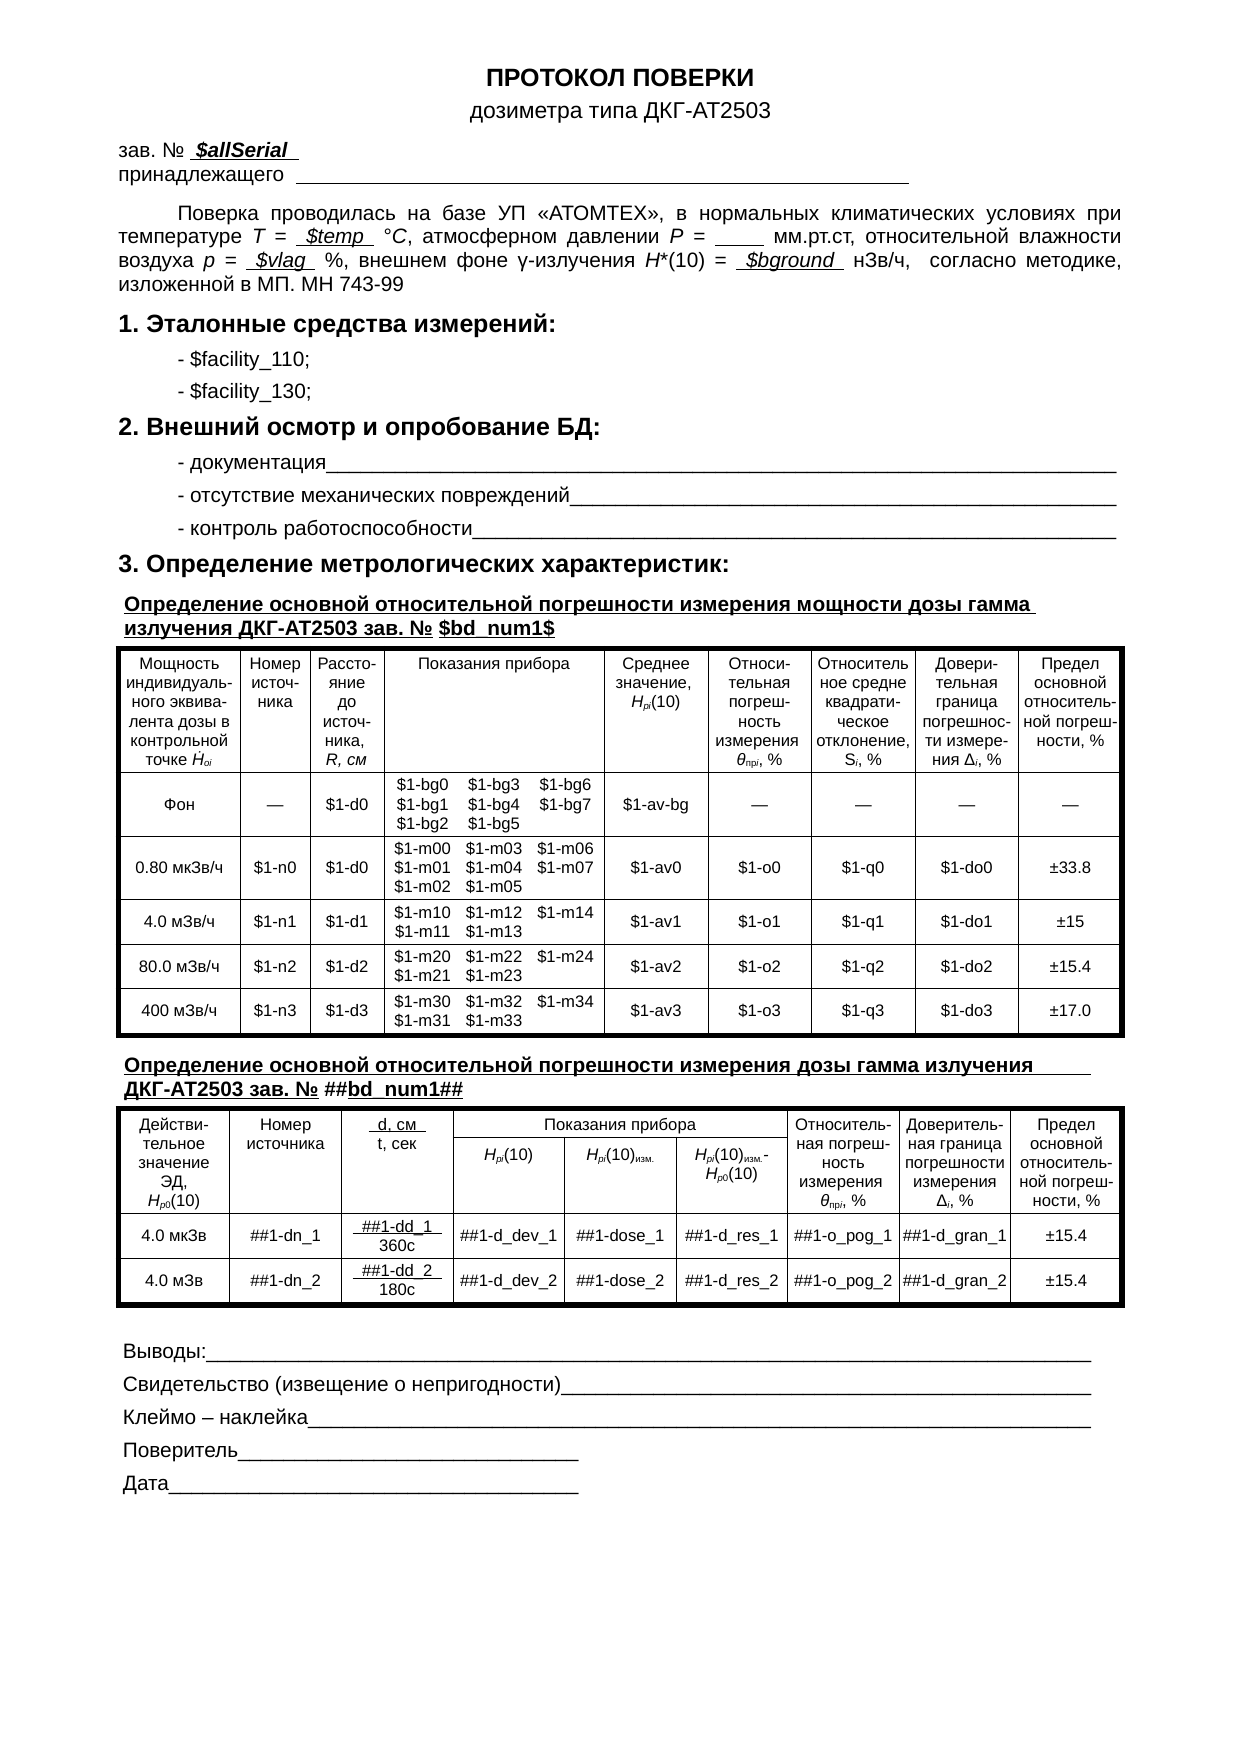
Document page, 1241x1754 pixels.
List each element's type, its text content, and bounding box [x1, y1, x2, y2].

table_cell ##1-dd_2 180c [342, 1259, 453, 1302]
table_cell ±15.4 [1019, 945, 1119, 988]
table_cell $1-do0 [916, 837, 1018, 899]
text - $facility_110; [118, 346, 1122, 370]
table_cell Рассто-яние до источ-ника, R, см [311, 651, 384, 772]
text - $facility_130; [118, 379, 1122, 403]
table_cell $1-av2 [605, 945, 708, 988]
table_cell $1-o1 [709, 900, 811, 944]
table_cell $1-m00 $1-m01 $1-m02 $1-m03 $1-m04 $1-m05 $1-m06 $1-m07 [385, 837, 604, 899]
table_cell $1-d0 [311, 837, 384, 899]
text 1. Эталонные средства измерений: [118, 309, 1122, 337]
table_header Определение основной относительной погрешности измерения дозы гамма излучения ДКГ-АТ2503 зав. № ##bd_num1## [118, 1038, 1122, 1106]
text - отсутствие механических повреждений [118, 483, 1122, 507]
table_cell $1-d3 [311, 989, 384, 1033]
table_cell Дата [118, 1466, 1122, 1499]
table_cell Клеймо – наклейка [118, 1400, 1122, 1433]
table_cell 4.0 мкЗв [121, 1214, 229, 1258]
table_cell $1-av3 [605, 989, 708, 1033]
table_cell ##1-dd_1 360c [342, 1214, 453, 1258]
table_cell $1-n1 [241, 900, 310, 944]
table_cell $1-q2 [812, 945, 915, 988]
table_cell ±17.0 [1019, 989, 1119, 1033]
table_cell Поверитель [118, 1433, 1122, 1466]
table_cell $1-n2 [241, 945, 310, 988]
table_cell ±15.4 [1011, 1259, 1119, 1302]
table_cell $1-d0 [311, 773, 384, 836]
table_cell ±15.4 [1011, 1214, 1119, 1258]
table_cell ##1-dn_1 [230, 1214, 341, 1258]
text - контроль работоспособности [118, 516, 1122, 540]
table_cell 80.0 мЗв/ч [121, 945, 240, 988]
table_cell $1-do1 [916, 900, 1018, 944]
text ПРОТОКОЛ ПОВЕРКИ [118, 62, 1122, 91]
table_cell $1-av0 [605, 837, 708, 899]
table_cell $1-m10 $1-m11 $1-m12 $1-m13 $1-m14 [385, 900, 604, 944]
table_cell 400 мЗв/ч [121, 989, 240, 1033]
table_cell $1-q1 [812, 900, 915, 944]
table_cell $1-o2 [709, 945, 811, 988]
table_cell — [709, 773, 811, 836]
table_cell 4.0 мЗв [121, 1259, 229, 1302]
table_cell 0.80 мкЗв/ч [121, 837, 240, 899]
table_cell Показания прибора [454, 1111, 787, 1137]
table_cell Среднее значение, Hpi(10) [605, 651, 708, 772]
table_cell $1-bg0 $1-bg1 $1-bg2 $1-bg3 $1-bg4 $1-bg5 $1-bg6 $1-bg7 [385, 773, 604, 836]
table_cell $1-n0 [241, 837, 310, 899]
table_cell ##1-d_res_2 [677, 1259, 787, 1302]
table_cell d, см t, сек [342, 1111, 453, 1213]
table_cell Фон [121, 773, 240, 836]
table_cell Предел основной относитель-ной погреш-ности, % [1019, 651, 1119, 772]
table_cell Довери-тельная граница погрешнос-ти измере-ния Δi, % [916, 651, 1018, 772]
table_header Определение основной относительной погрешности измерения мощности дозы гамма излучения ДКГ-АТ2503 зав. № $bd_num1$ [118, 578, 1122, 646]
table_cell $1-m20 $1-m21 $1-m22 $1-m23 $1-m24 [385, 945, 604, 988]
text зав. № $allSerial . [118, 138, 1122, 162]
table_cell $1-do2 [916, 945, 1018, 988]
table_cell $1-d1 [311, 900, 384, 944]
table_cell — [812, 773, 915, 836]
table_cell 4.0 мЗв/ч [121, 900, 240, 944]
table_cell ##1-o_pog_1 [788, 1214, 899, 1258]
table_cell ##1-dose_2 [565, 1259, 676, 1302]
text - документация [118, 450, 1122, 474]
text 3. Определение метрологических характеристик: [118, 549, 1122, 577]
table_header Выводы: [118, 1334, 1122, 1367]
table_cell ±33.8 [1019, 837, 1119, 899]
table_cell ##1-d_gran_1 [900, 1214, 1010, 1258]
table_cell ##1-dose_1 [565, 1214, 676, 1258]
text дозиметра типа ДКГ-АТ2503 [118, 97, 1122, 124]
table_cell Мощность индивидуаль-ного эквива-лента дозы в контрольной точке Ḣoi [121, 651, 240, 772]
text принадлежащего . . [118, 162, 1122, 186]
table_cell — [916, 773, 1018, 836]
table_cell — [241, 773, 310, 836]
table_cell Действи-тельное значение ЭД, Hp0(10) [121, 1111, 229, 1213]
table_cell ##1-dn_2 [230, 1259, 341, 1302]
table_cell $1-o0 [709, 837, 811, 899]
table_cell Номер источ-ника [241, 651, 310, 772]
table_cell Свидетельство (извещение о непригодности) [118, 1367, 1122, 1400]
table_cell Относительное средне квадрати-ческое отклонение, Si, % [812, 651, 915, 772]
table_cell $1-av-bg [605, 773, 708, 836]
table_cell Относи-тельная погреш-ность измерения θпрi, % [709, 651, 811, 772]
table_cell Относитель-ная погреш-ность измерения θпрi, % [788, 1111, 899, 1213]
table_cell $1-d2 [311, 945, 384, 988]
table_cell — [1019, 773, 1119, 836]
text 2. Внешний осмотр и опробование БД: [118, 412, 1122, 441]
table_cell ±15 [1019, 900, 1119, 944]
table_cell $1-av1 [605, 900, 708, 944]
table_cell ##1-d_dev_1 [454, 1214, 564, 1258]
table_cell Доверитель-ная граница погрешности измерения Δi, % [900, 1111, 1010, 1213]
table_cell $1-do3 [916, 989, 1018, 1033]
table_cell Номер источника [230, 1111, 341, 1213]
table_cell $1-q0 [812, 837, 915, 899]
table_cell ##1-o_pog_2 [788, 1259, 899, 1302]
table_cell ##1-d_res_1 [677, 1214, 787, 1258]
table_cell Предел основной относитель-ной погреш-ности, % [1011, 1111, 1119, 1213]
text Поверка проводилась на базе УП «АТОМТЕХ», в нормальных климатических условиях при температуре Т = $temp °С, атмосферном давлении Р = мм.рт.ст, относительной влажности воздуха р = $vlag %, внешнем фоне γ-излучения H*(10) = $bground нЗв/ч, согласно методике, изложенной в МП. МН 743-99 [118, 200, 1122, 296]
table_cell $1-n3 [241, 989, 310, 1033]
table_cell Показания прибора [385, 651, 604, 772]
table_cell ##1-d_dev_2 [454, 1259, 564, 1302]
table_cell $1-m30 $1-m31 $1-m32 $1-m33 $1-m34 [385, 989, 604, 1033]
table_cell Hpi(10)изм. [565, 1138, 676, 1213]
table_cell Hpi(10) [454, 1138, 564, 1213]
table_cell $1-q3 [812, 989, 915, 1033]
table_cell $1-o3 [709, 989, 811, 1033]
table_cell ##1-d_gran_2 [900, 1259, 1010, 1302]
table_cell Hpi(10)изм.-Hp0(10) [677, 1138, 787, 1213]
